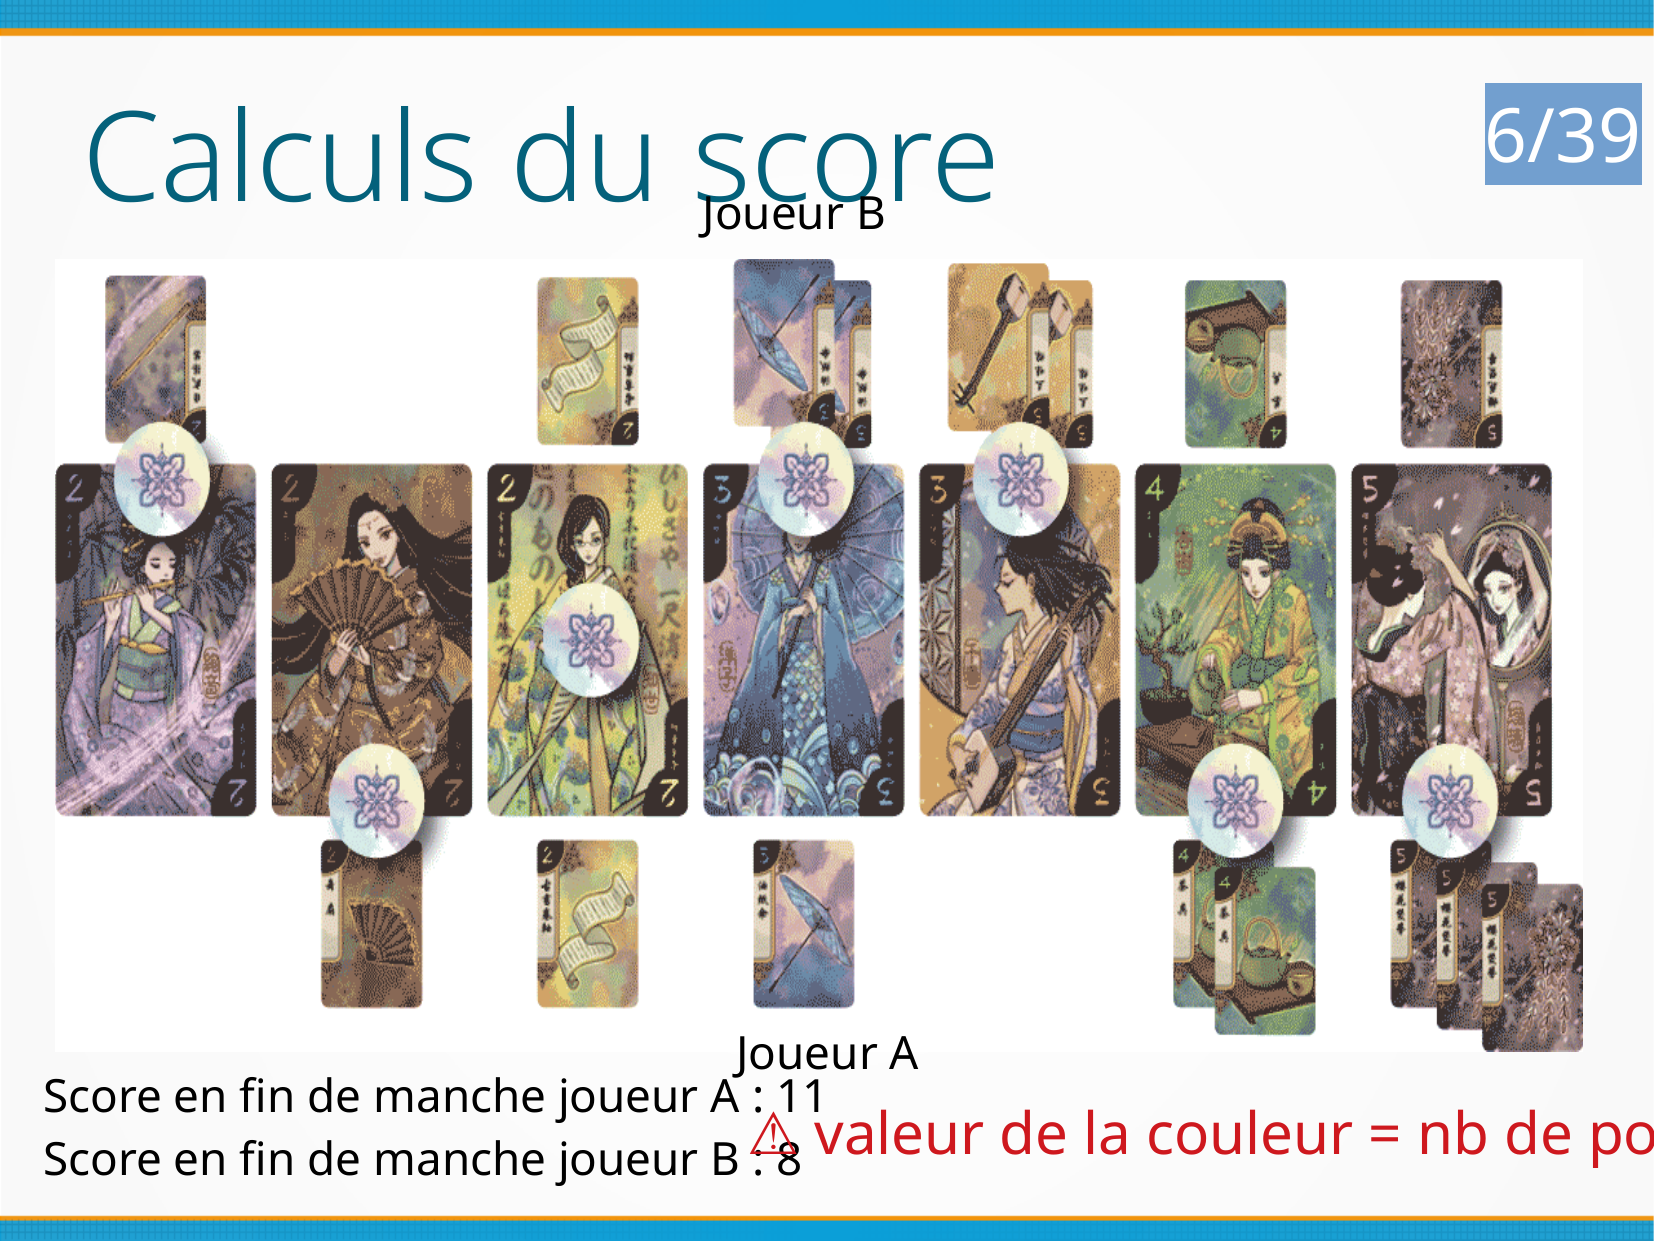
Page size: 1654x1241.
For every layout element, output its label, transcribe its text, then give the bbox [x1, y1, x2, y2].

text_box Joueur B [696, 177, 881, 247]
title Calculs du score [82, 49, 1571, 257]
text_box Joueur A [730, 1017, 913, 1087]
picture [0, 0, 1654, 1241]
text_box Score en fin de manche joueur A : 11 Score en fin de manche joueur B : 8 [37, 1062, 738, 1190]
text_box ⚠ valeur de la couleur = nb de points [741, 1088, 1654, 1175]
